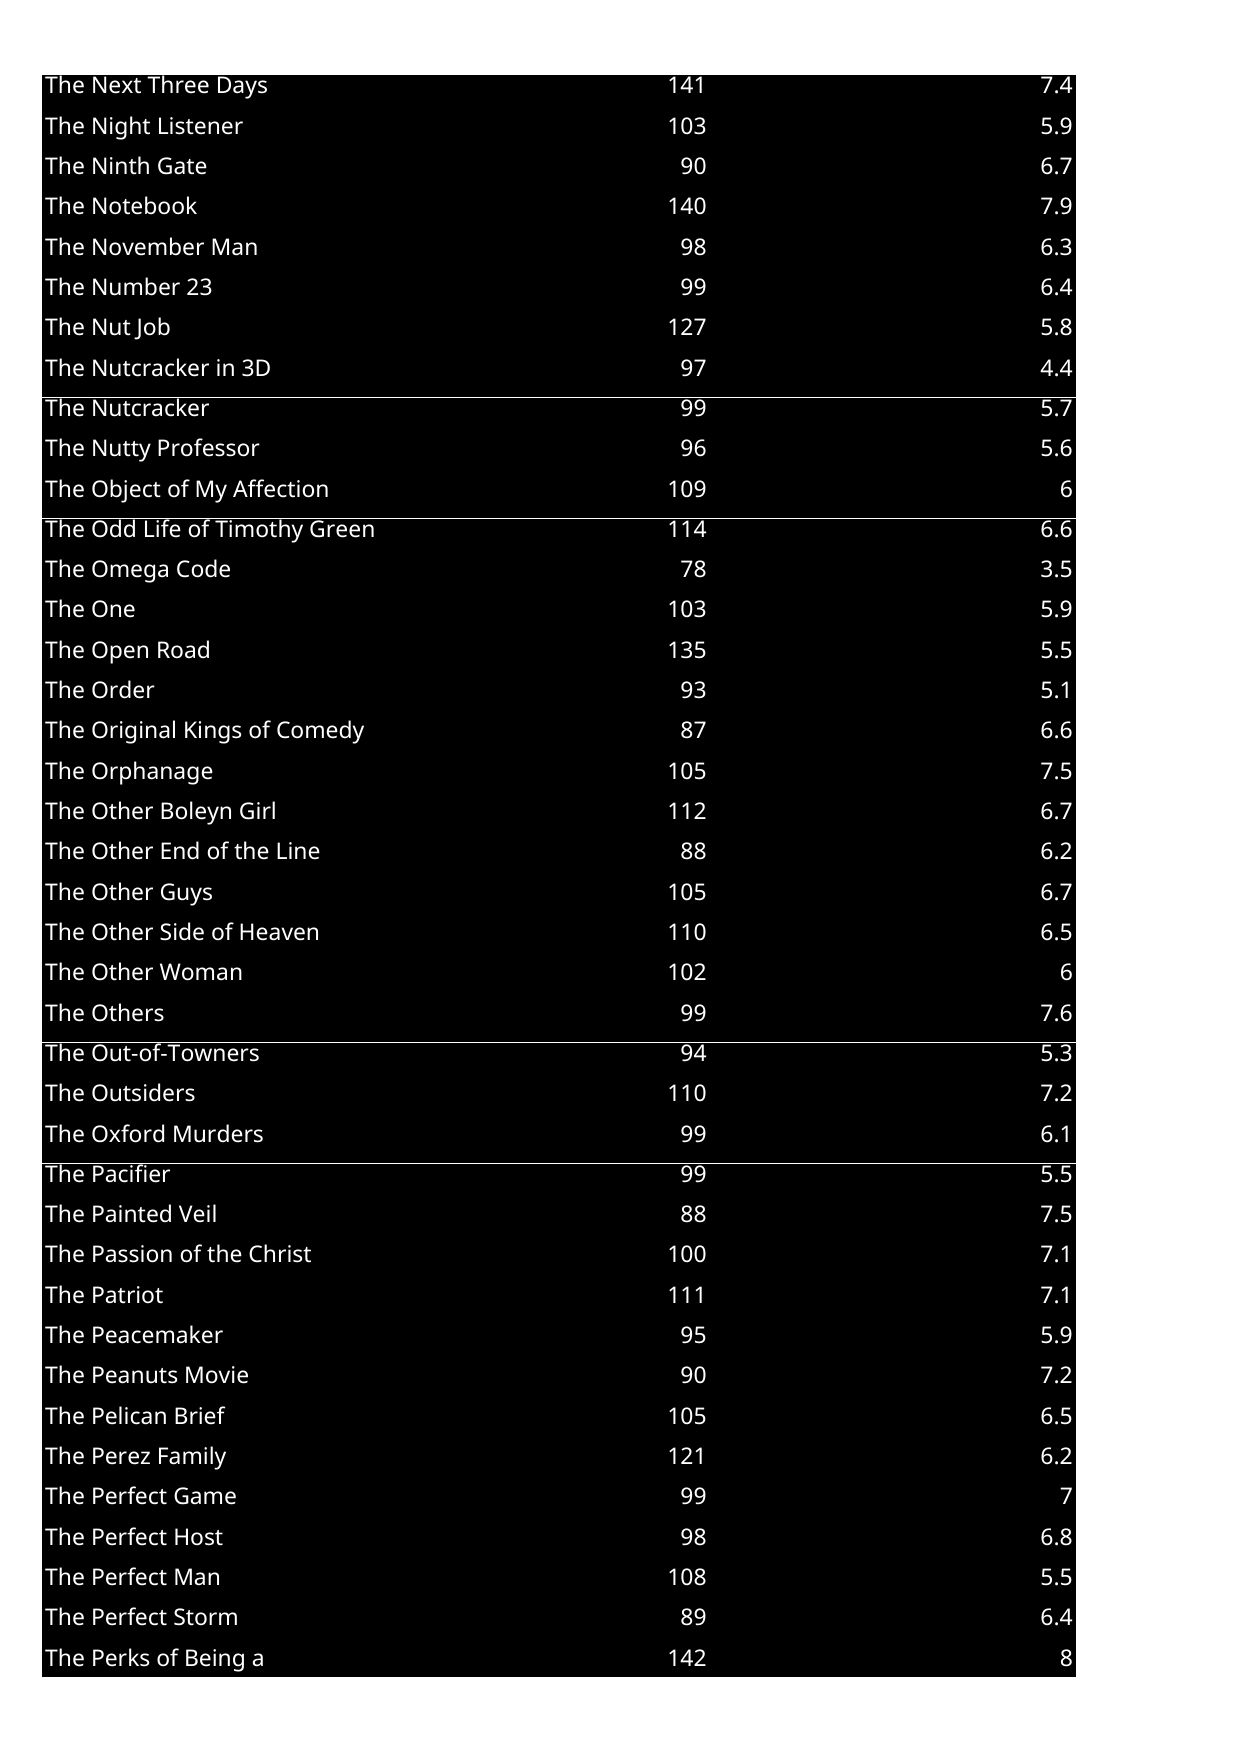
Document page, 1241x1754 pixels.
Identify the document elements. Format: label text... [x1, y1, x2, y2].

table_cell 7.2 [709, 1083, 1076, 1123]
table_cell The Perks of Being a [42, 1647, 391, 1677]
table_cell 112 [391, 801, 709, 841]
table_cell 6 [709, 962, 1076, 1002]
table_cell 99 [391, 277, 709, 317]
table_cell 103 [391, 599, 709, 639]
table_cell 7.4 [709, 75, 1076, 115]
table_cell 87 [391, 720, 709, 760]
table_cell 102 [391, 962, 709, 1002]
table_cell 90 [391, 1365, 709, 1405]
table_cell The Other Guys [42, 881, 391, 922]
table_cell 140 [391, 196, 709, 236]
table_cell 6.5 [709, 922, 1076, 962]
table_cell The Notebook [42, 196, 391, 236]
table_cell 5.7 [709, 398, 1076, 438]
table_cell 105 [391, 760, 709, 801]
table_cell 142 [391, 1647, 709, 1677]
table_cell The Next Three Days [42, 75, 391, 115]
table_cell 109 [391, 478, 709, 518]
table_cell 5.3 [709, 1043, 1076, 1083]
table_cell 90 [391, 156, 709, 196]
table_cell 108 [391, 1567, 709, 1607]
table_cell 6.1 [709, 1123, 1076, 1163]
table_cell 4.4 [709, 357, 1076, 397]
table_cell The Object of My Affection [42, 478, 391, 518]
table_cell 110 [391, 922, 709, 962]
table_cell 95 [391, 1325, 709, 1365]
table_cell The Pacifier [42, 1164, 391, 1204]
table_cell The Perfect Man [42, 1567, 391, 1607]
table_cell 88 [391, 841, 709, 881]
table_cell 105 [391, 881, 709, 922]
table_cell The Out-of-Towners [42, 1043, 391, 1083]
table_cell 93 [391, 680, 709, 720]
table_cell 5.9 [709, 115, 1076, 156]
table_cell The Peanuts Movie [42, 1365, 391, 1405]
table_cell The Open Road [42, 639, 391, 680]
table_cell 135 [391, 639, 709, 680]
table_cell The Outsiders [42, 1083, 391, 1123]
table_cell 99 [391, 1002, 709, 1042]
table_cell The Painted Veil [42, 1204, 391, 1244]
table_cell The Ninth Gate [42, 156, 391, 196]
table_cell 6.3 [709, 236, 1076, 277]
table_cell The Omega Code [42, 559, 391, 599]
table_cell 5.5 [709, 1164, 1076, 1204]
table_cell 98 [391, 1526, 709, 1567]
table_cell The One [42, 599, 391, 639]
table_cell 103 [391, 115, 709, 156]
table_cell 5.5 [709, 639, 1076, 680]
table_cell The Other Side of Heaven [42, 922, 391, 962]
table_cell 127 [391, 317, 709, 357]
table_cell 5.5 [709, 1567, 1076, 1607]
table_cell The Perfect Host [42, 1526, 391, 1567]
table_cell The Orphanage [42, 760, 391, 801]
table_cell The Passion of the Christ [42, 1244, 391, 1284]
table_cell 99 [391, 398, 709, 438]
table_cell 96 [391, 438, 709, 478]
table_cell The Number 23 [42, 277, 391, 317]
table_cell 105 [391, 1405, 709, 1446]
table_cell 6.5 [709, 1405, 1076, 1446]
table_cell 7.2 [709, 1365, 1076, 1405]
table_cell 3.5 [709, 559, 1076, 599]
table_cell The Perez Family [42, 1446, 391, 1486]
table_cell The Other Boleyn Girl [42, 801, 391, 841]
table_cell The Patriot [42, 1284, 391, 1325]
table_cell The Original Kings of Comedy [42, 720, 391, 760]
table_cell The Perfect Game [42, 1486, 391, 1526]
table_cell 110 [391, 1083, 709, 1123]
table_cell 5.8 [709, 317, 1076, 357]
table_cell 88 [391, 1204, 709, 1244]
table_cell 100 [391, 1244, 709, 1284]
table_cell The Oxford Murders [42, 1123, 391, 1163]
table_cell 99 [391, 1123, 709, 1163]
table_cell 7.5 [709, 1204, 1076, 1244]
table_cell 97 [391, 357, 709, 397]
table_cell 121 [391, 1446, 709, 1486]
table_cell The Other End of the Line [42, 841, 391, 881]
table_cell 6.4 [709, 1607, 1076, 1647]
table_cell 6 [709, 478, 1076, 518]
table_cell 6.2 [709, 1446, 1076, 1486]
table_cell The Pelican Brief [42, 1405, 391, 1446]
table_cell 94 [391, 1043, 709, 1083]
table_cell 6.7 [709, 881, 1076, 922]
table_cell The Others [42, 1002, 391, 1042]
table_cell 6.7 [709, 801, 1076, 841]
table_cell 6.2 [709, 841, 1076, 881]
table_cell The Order [42, 680, 391, 720]
table_cell 114 [391, 519, 709, 559]
table_cell 7 [709, 1486, 1076, 1526]
table_cell 111 [391, 1284, 709, 1325]
table_cell 99 [391, 1164, 709, 1204]
table_cell The Other Woman [42, 962, 391, 1002]
table_cell 6.6 [709, 720, 1076, 760]
table_cell The November Man [42, 236, 391, 277]
table_cell 8 [709, 1647, 1076, 1677]
table_cell 5.9 [709, 1325, 1076, 1365]
table_cell 6.4 [709, 277, 1076, 317]
table_cell 7.6 [709, 1002, 1076, 1042]
table_cell 5.6 [709, 438, 1076, 478]
table_cell 6.6 [709, 519, 1076, 559]
table_cell 98 [391, 236, 709, 277]
table_cell 141 [391, 75, 709, 115]
table_cell 6.8 [709, 1526, 1076, 1567]
table_cell 5.9 [709, 599, 1076, 639]
table_cell The Odd Life of Timothy Green [42, 519, 391, 559]
table_cell 7.1 [709, 1284, 1076, 1325]
table_cell The Peacemaker [42, 1325, 391, 1365]
table_cell 7.5 [709, 760, 1076, 801]
table_cell 5.1 [709, 680, 1076, 720]
table_cell 99 [391, 1486, 709, 1526]
table_cell The Nutty Professor [42, 438, 391, 478]
table_cell The Night Listener [42, 115, 391, 156]
table_cell 6.7 [709, 156, 1076, 196]
table_cell The Nutcracker in 3D [42, 357, 391, 397]
table_cell The Nutcracker [42, 398, 391, 438]
table_cell The Nut Job [42, 317, 391, 357]
table_cell 89 [391, 1607, 709, 1647]
table_cell 78 [391, 559, 709, 599]
table_cell 7.1 [709, 1244, 1076, 1284]
table_cell 7.9 [709, 196, 1076, 236]
table_cell The Perfect Storm [42, 1607, 391, 1647]
